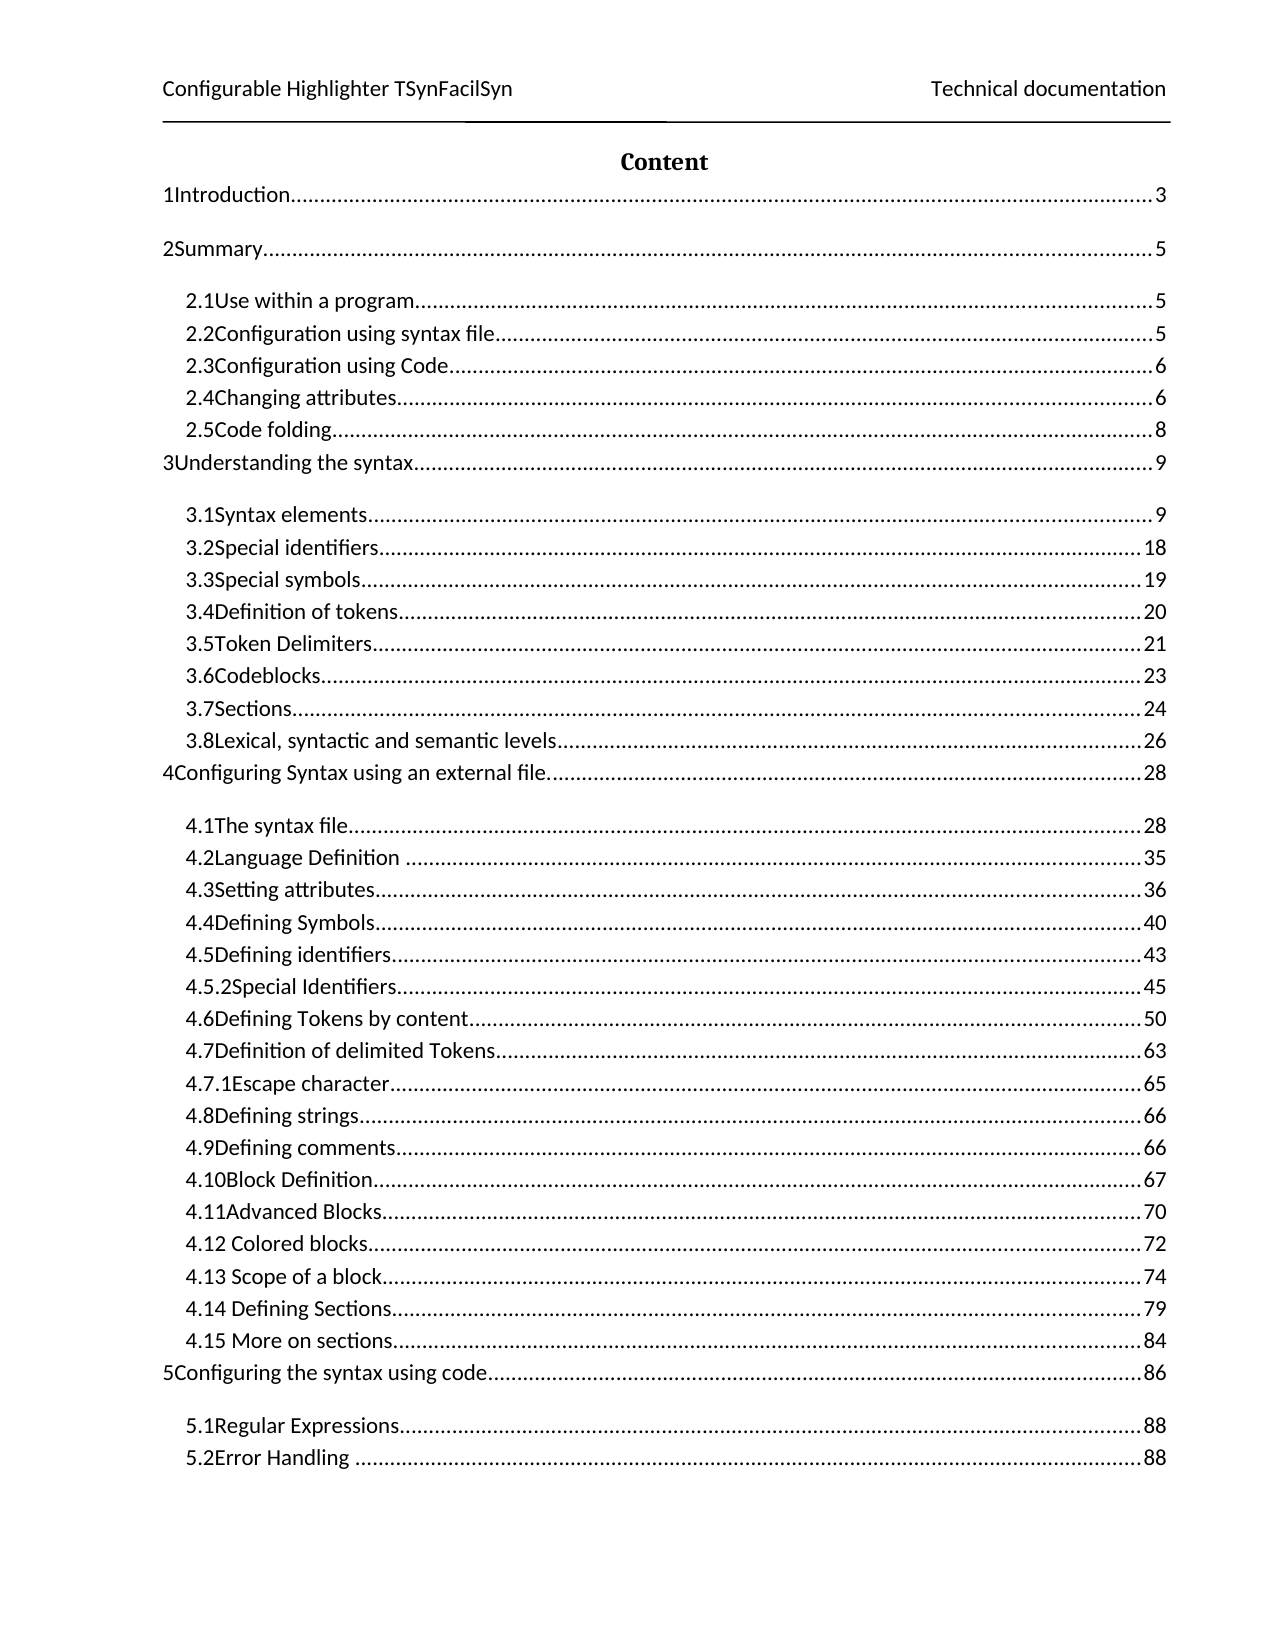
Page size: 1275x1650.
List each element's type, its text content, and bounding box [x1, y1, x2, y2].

text 1Introduction 3 [162, 181, 1167, 209]
text 4.4Defining Symbols 40 [185, 908, 1167, 936]
text 3.1Syntax elements 9 [185, 501, 1167, 529]
text 4.7Definition of delimited Tokens 63 [185, 1036, 1167, 1064]
text 4.1The syntax file 28 [185, 811, 1167, 839]
text 3.4Definition of tokens 20 [185, 597, 1167, 625]
text 2.5Code folding 8 [185, 415, 1167, 443]
text 3.8Lexical, syntactic and semantic levels 26 [185, 726, 1167, 754]
text 2.2Configuration using syntax file 5 [185, 319, 1167, 347]
text 5.1Regular Expressions 88 [185, 1411, 1167, 1439]
text 4Configuring Syntax using an external file. 28 [162, 758, 1167, 786]
text 2Summary 5 [162, 234, 1167, 262]
text 4.6Defining Tokens by content 50 [185, 1004, 1167, 1032]
text 4.9Defining comments 66 [185, 1133, 1167, 1161]
text 4.7.1Escape character 65 [185, 1069, 1167, 1097]
text 4.2Language Definition 35 [185, 843, 1167, 871]
subtitle Content [162, 148, 1167, 176]
text 3.7Sections 24 [185, 694, 1167, 722]
text 4.5.2Special Identifiers 45 [185, 972, 1167, 1000]
text 2.3Configuration using Code 6 [185, 351, 1167, 379]
text 4.10Block Definition 67 [185, 1165, 1167, 1193]
text 4.8Defining strings 66 [185, 1101, 1167, 1129]
text 4.5Defining identifiers 43 [185, 940, 1167, 968]
text 3.6Codeblocks 23 [185, 662, 1167, 689]
text 4.13 Scope of a block 74 [185, 1262, 1167, 1290]
text 4.15 More on sections 84 [185, 1326, 1167, 1354]
text 2.1Use within a program. 5 [185, 287, 1167, 315]
text 5.2Error Handling 88 [185, 1443, 1167, 1472]
text 4.12 Colored blocks 72 [185, 1229, 1167, 1258]
text 3.5Token Delimiters 21 [185, 629, 1167, 657]
text 3Understanding the syntax 9 [162, 448, 1167, 476]
text 3.3Special symbols 19 [185, 565, 1167, 593]
text 4.11Advanced Blocks 70 [185, 1197, 1167, 1225]
text 4.14 Defining Sections 79 [185, 1294, 1167, 1322]
text 5Configuring the syntax using code 86 [162, 1358, 1167, 1386]
text 3.2Special identifiers 18 [185, 533, 1167, 561]
text 4.3Setting attributes 36 [185, 876, 1167, 903]
text 2.4Changing attributes 6 [185, 383, 1167, 411]
